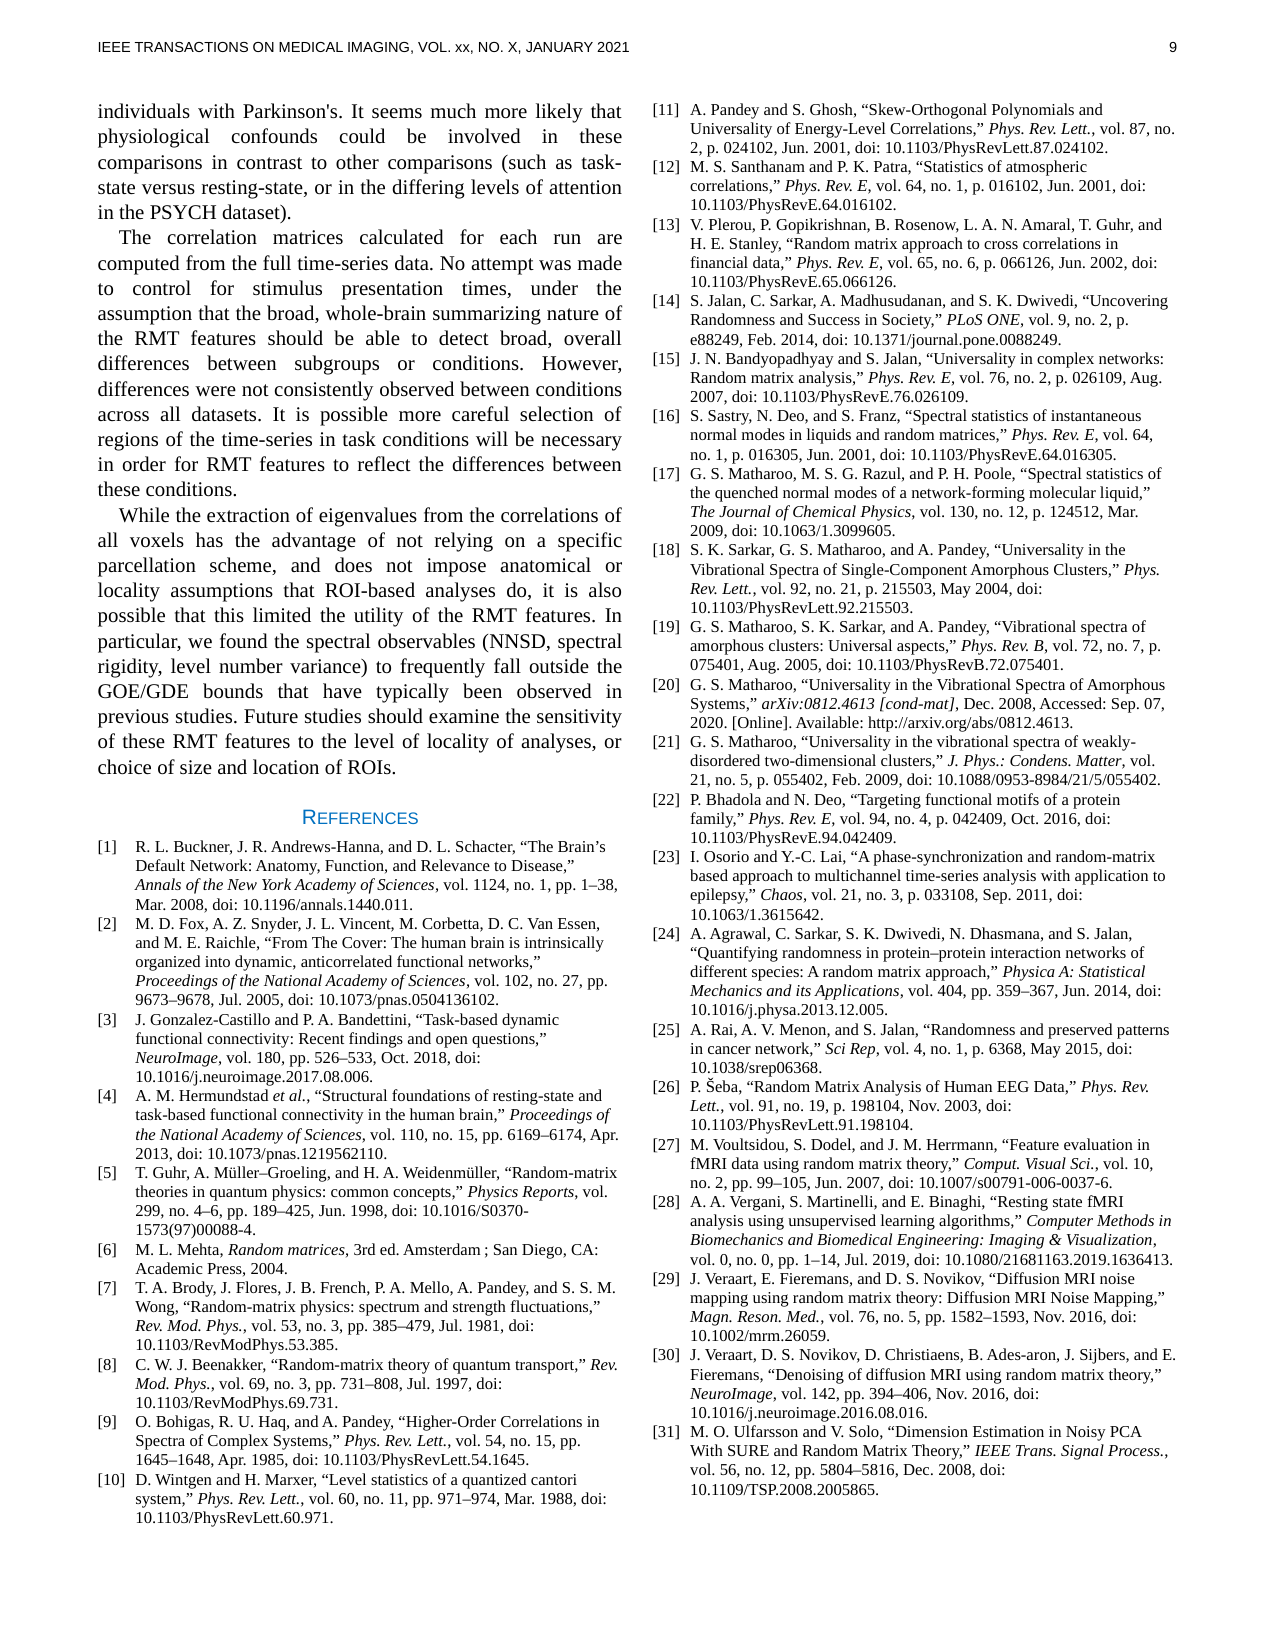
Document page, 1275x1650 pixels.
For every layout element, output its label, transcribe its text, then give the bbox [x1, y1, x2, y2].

text [22] P. Bhadola and N. Deo, “Targeting functional motifs of a protein family,” Phys. Rev. E, vol. 94, no. 4, p. 042409, Oct. 2016, doi: 10.1103/PhysRevE.94.042409. [652, 789, 1178, 847]
subtitle References [97, 805, 623, 829]
text [31] M. O. Ulfarsson and V. Solo, “Dimension Estimation in Noisy PCA With SURE and Random Matrix Theory,” IEEE Trans. Signal Process., vol. 56, no. 12, pp. 5804–5816, Dec. 2008, doi: 10.1109/TSP.2008.2005865. [652, 1422, 1178, 1498]
text [13] V. Plerou, P. Gopikrishnan, B. Rosenow, L. A. N. Amaral, T. Guhr, and H. E. Stanley, “Random matrix approach to cross correlations in financial data,” Phys. Rev. E, vol. 65, no. 6, p. 066126, Jun. 2002, doi: 10.1103/PhysRevE.65.066126. [652, 214, 1178, 291]
text [8] C. W. J. Beenakker, “Random-matrix theory of quantum transport,” Rev. Mod. Phys., vol. 69, no. 3, pp. 731–808, Jul. 1997, doi: 10.1103/RevModPhys.69.731. [97, 1354, 623, 1412]
text While the extraction of eigenvalues from the correlations of all voxels has the advantage of not relying on a specific parcellation scheme, and does not impose anatomical or locality assumptions that ROI-based analyses do, it is also possible that this limited the utility of the RMT features. In particular, we found the spectral observables (NNSD, spectral rigidity, level number variance) to frequently fall outside the GOE/GDE bounds that have typically been observed in previous studies. Future studies should examine the sensitivity of these RMT features to the level of locality of analyses, or choice of size and location of ROIs. [97, 503, 623, 779]
text [17] G. S. Matharoo, M. S. G. Razul, and P. H. Poole, “Spectral statistics of the quenched normal modes of a network-forming molecular liquid,” The Journal of Chemical Physics, vol. 130, no. 12, p. 124512, Mar. 2009, doi: 10.1063/1.3099605. [652, 463, 1178, 540]
text [20] G. S. Matharoo, “Universality in the Vibrational Spectra of Amorphous Systems,” arXiv:0812.4613 [cond-mat], Dec. 2008, Accessed: Sep. 07, 2020. [Online]. Available: http://arxiv.org/abs/0812.4613. [652, 674, 1178, 732]
text [9] O. Bohigas, R. U. Haq, and A. Pandey, “Higher-Order Correlations in Spectra of Complex Systems,” Phys. Rev. Lett., vol. 54, no. 15, pp. 1645–1648, Apr. 1985, doi: 10.1103/PhysRevLett.54.1645. [97, 1412, 623, 1469]
text [10] D. Wintgen and H. Marxer, “Level statistics of a quantized cantori system,” Phys. Rev. Lett., vol. 60, no. 11, pp. 971–974, Mar. 1988, doi: 10.1103/PhysRevLett.60.971. [97, 1469, 623, 1527]
text [29] J. Veraart, E. Fieremans, and D. S. Novikov, “Diffusion MRI noise mapping using random matrix theory: Diffusion MRI Noise Mapping,” Magn. Reson. Med., vol. 76, no. 5, pp. 1582–1593, Nov. 2016, doi: 10.1002/mrm.26059. [652, 1268, 1178, 1345]
text [16] S. Sastry, N. Deo, and S. Franz, “Spectral statistics of instantaneous normal modes in liquids and random matrices,” Phys. Rev. E, vol. 64, no. 1, p. 016305, Jun. 2001, doi: 10.1103/PhysRevE.64.016305. [652, 406, 1178, 463]
text [7] T. A. Brody, J. Flores, J. B. French, P. A. Mello, A. Pandey, and S. S. M. Wong, “Random-matrix physics: spectrum and strength fluctuations,” Rev. Mod. Phys., vol. 53, no. 3, pp. 385–479, Jul. 1981, doi: 10.1103/RevModPhys.53.385. [97, 1278, 623, 1354]
text [1] R. L. Buckner, J. R. Andrews-Hanna, and D. L. Schacter, “The Brain’s Default Network: Anatomy, Function, and Relevance to Disease,” Annals of the New York Academy of Sciences, vol. 1124, no. 1, pp. 1–38, Mar. 2008, doi: 10.1196/annals.1440.011. [97, 837, 623, 913]
text [2] M. D. Fox, A. Z. Snyder, J. L. Vincent, M. Corbetta, D. C. Van Essen, and M. E. Raichle, “From The Cover: The human brain is intrinsically organized into dynamic, anticorrelated functional networks,” Proceedings of the National Academy of Sciences, vol. 102, no. 27, pp. 9673–9678, Jul. 2005, doi: 10.1073/pnas.0504136102. [97, 913, 623, 1009]
text [15] J. N. Bandyopadhyay and S. Jalan, “Universality in complex networks: Random matrix analysis,” Phys. Rev. E, vol. 76, no. 2, p. 026109, Aug. 2007, doi: 10.1103/PhysRevE.76.026109. [652, 348, 1178, 406]
text The correlation matrices calculated for each run are computed from the full time-series data. No attempt was made to control for stimulus presentation times, under the assumption that the broad, whole-brain summarizing nature of the RMT features should be able to detect broad, overall differences between subgroups or conditions. However, differences were not consistently observed between conditions across all datasets. It is possible more careful selection of regions of the time-series in task conditions will be necessary in order for RMT features to reflect the differences between these conditions. [97, 225, 623, 501]
text [6] M. L. Mehta, Random matrices, 3rd ed. Amsterdam ; San Diego, CA: Academic Press, 2004. [97, 1239, 623, 1278]
text [5] T. Guhr, A. Müller–Groeling, and H. A. Weidenmüller, “Random-matrix theories in quantum physics: common concepts,” Physics Reports, vol. 299, no. 4–6, pp. 189–425, Jun. 1998, doi: 10.1016/S0370-1573(97)00088-4. [97, 1163, 623, 1239]
text [27] M. Voultsidou, S. Dodel, and J. M. Herrmann, “Feature evaluation in fMRI data using random matrix theory,” Comput. Visual Sci., vol. 10, no. 2, pp. 99–105, Jun. 2007, doi: 10.1007/s00791-006-0037-6. [652, 1134, 1178, 1192]
text individuals with Parkinson's. It seems much more likely that physiological confounds could be involved in these comparisons in contrast to other comparisons (such as task-state versus resting-state, or in the differing levels of attention in the PSYCH dataset). [97, 99, 623, 224]
text [25] A. Rai, A. V. Menon, and S. Jalan, “Randomness and preserved patterns in cancer network,” Sci Rep, vol. 4, no. 1, p. 6368, May 2015, doi: 10.1038/srep06368. [652, 1019, 1178, 1077]
text [3] J. Gonzalez-Castillo and P. A. Bandettini, “Task-based dynamic functional connectivity: Recent findings and open questions,” NeuroImage, vol. 180, pp. 526–533, Oct. 2018, doi: 10.1016/j.neuroimage.2017.08.006. [97, 1009, 623, 1086]
text [28] A. A. Vergani, S. Martinelli, and E. Binaghi, “Resting state fMRI analysis using unsupervised learning algorithms,” Computer Methods in Biomechanics and Biomedical Engineering: Imaging & Visualization, vol. 0, no. 0, pp. 1–14, Jul. 2019, doi: 10.1080/21681163.2019.1636413. [652, 1192, 1178, 1268]
text [23] I. Osorio and Y.-C. Lai, “A phase-synchronization and random-matrix based approach to multichannel time-series analysis with application to epilepsy,” Chaos, vol. 21, no. 3, p. 033108, Sep. 2011, doi: 10.1063/1.3615642. [652, 847, 1178, 923]
text [21] G. S. Matharoo, “Universality in the vibrational spectra of weakly-disordered two-dimensional clusters,” J. Phys.: Condens. Matter, vol. 21, no. 5, p. 055402, Feb. 2009, doi: 10.1088/0953-8984/21/5/055402. [652, 732, 1178, 789]
text [12] M. S. Santhanam and P. K. Patra, “Statistics of atmospheric correlations,” Phys. Rev. E, vol. 64, no. 1, p. 016102, Jun. 2001, doi: 10.1103/PhysRevE.64.016102. [652, 157, 1178, 214]
text [11] A. Pandey and S. Ghosh, “Skew-Orthogonal Polynomials and Universality of Energy-Level Correlations,” Phys. Rev. Lett., vol. 87, no. 2, p. 024102, Jun. 2001, doi: 10.1103/PhysRevLett.87.024102. [652, 99, 1178, 157]
text [14] S. Jalan, C. Sarkar, A. Madhusudanan, and S. K. Dwivedi, “Uncovering Randomness and Success in Society,” PLoS ONE, vol. 9, no. 2, p. e88249, Feb. 2014, doi: 10.1371/journal.pone.0088249. [652, 291, 1178, 348]
text [26] P. Šeba, “Random Matrix Analysis of Human EEG Data,” Phys. Rev. Lett., vol. 91, no. 19, p. 198104, Nov. 2003, doi: 10.1103/PhysRevLett.91.198104. [652, 1077, 1178, 1134]
text [24] A. Agrawal, C. Sarkar, S. K. Dwivedi, N. Dhasmana, and S. Jalan, “Quantifying randomness in protein–protein interaction networks of different species: A random matrix approach,” Physica A: Statistical Mechanics and its Applications, vol. 404, pp. 359–367, Jun. 2014, doi: 10.1016/j.physa.2013.12.005. [652, 923, 1178, 1019]
text [4] A. M. Hermundstad et al., “Structural foundations of resting-state and task-based functional connectivity in the human brain,” Proceedings of the National Academy of Sciences, vol. 110, no. 15, pp. 6169–6174, Apr. 2013, doi: 10.1073/pnas.1219562110. [97, 1086, 623, 1163]
text [19] G. S. Matharoo, S. K. Sarkar, and A. Pandey, “Vibrational spectra of amorphous clusters: Universal aspects,” Phys. Rev. B, vol. 72, no. 7, p. 075401, Aug. 2005, doi: 10.1103/PhysRevB.72.075401. [652, 617, 1178, 674]
text [18] S. K. Sarkar, G. S. Matharoo, and A. Pandey, “Universality in the Vibrational Spectra of Single-Component Amorphous Clusters,” Phys. Rev. Lett., vol. 92, no. 21, p. 215503, May 2004, doi: 10.1103/PhysRevLett.92.215503. [652, 540, 1178, 617]
text [30] J. Veraart, D. S. Novikov, D. Christiaens, B. Ades-aron, J. Sijbers, and E. Fieremans, “Denoising of diffusion MRI using random matrix theory,” NeuroImage, vol. 142, pp. 394–406, Nov. 2016, doi: 10.1016/j.neuroimage.2016.08.016. [652, 1345, 1178, 1422]
